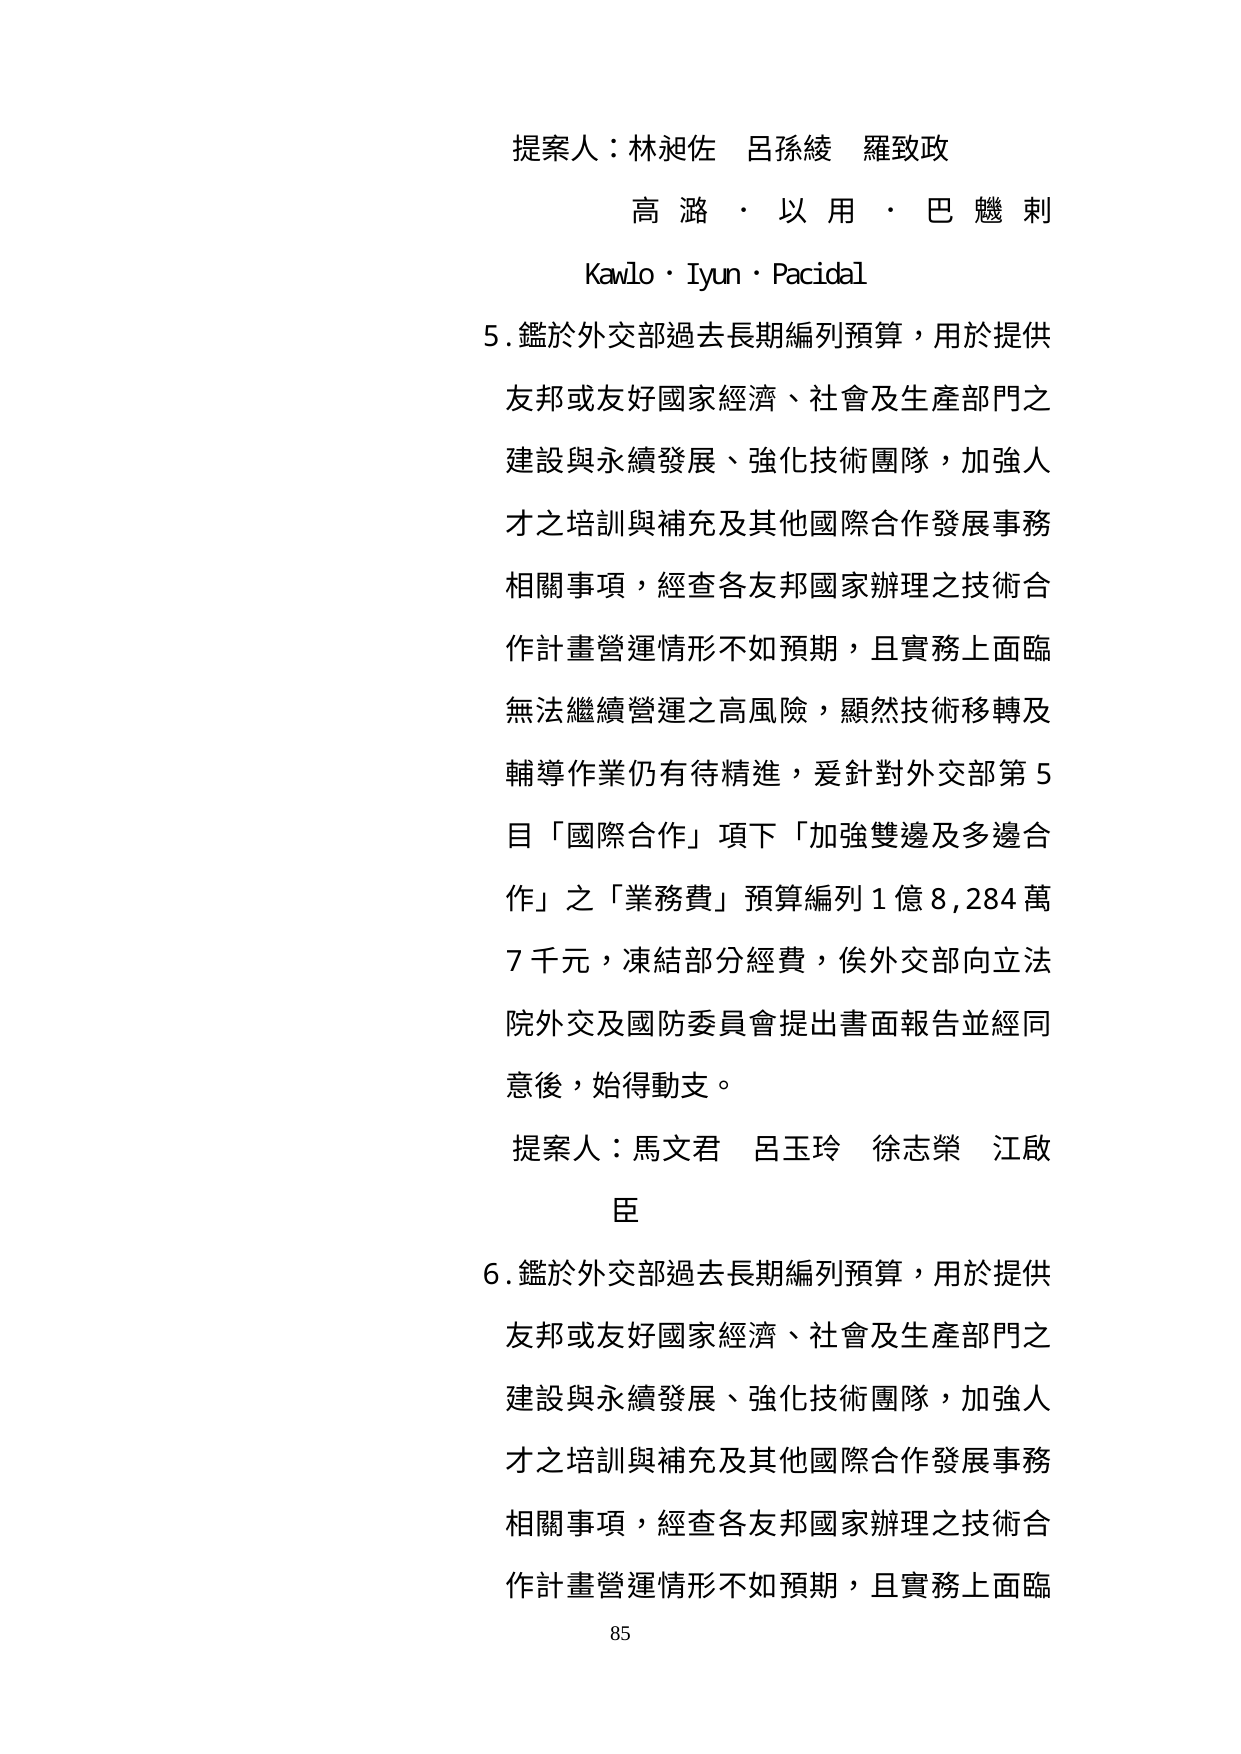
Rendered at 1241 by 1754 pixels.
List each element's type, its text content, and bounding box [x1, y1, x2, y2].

text 提案人：馬文君 呂玉玲 徐志榮 江啟臣 [512, 1105, 1053, 1230]
text 提案人：林昶佐 呂孫綾 羅致政 [512, 105, 1053, 167]
text 5.鑑於外交部過去長期編列預算，用於提供友邦或友好國家經濟、社會及生產部門之建設與永續發展、強化技術團隊，加強人才之培訓與補充及其他國際合作發展事務相關事項，經查各友邦國家辦理之技術合作計畫營運情形不如預期，且實務上面臨無法繼續營運之高風險，顯然技術移轉及輔導作業仍有待精進，爰針對外交部第5目「國際合作」項下「加強雙邊及多邊合作」之「業務費」預算編列1億8,284萬7千元，凍結部分經費，俟外交部向立法院外交及國防委員會提出書面報告並經同意後，始得動支。 [482, 292, 1053, 1105]
text 高潞．以用．巴魕剌 Kawlo．Iyun．Pacidal [584, 167, 1053, 292]
text 6.鑑於外交部過去長期編列預算，用於提供友邦或友好國家經濟、社會及生產部門之建設與永續發展、強化技術團隊，加強人才之培訓與補充及其他國際合作發展事務相關事項，經查各友邦國家辦理之技術合作計畫營運情形不如預期，且實務上面臨 [482, 1230, 1053, 1605]
